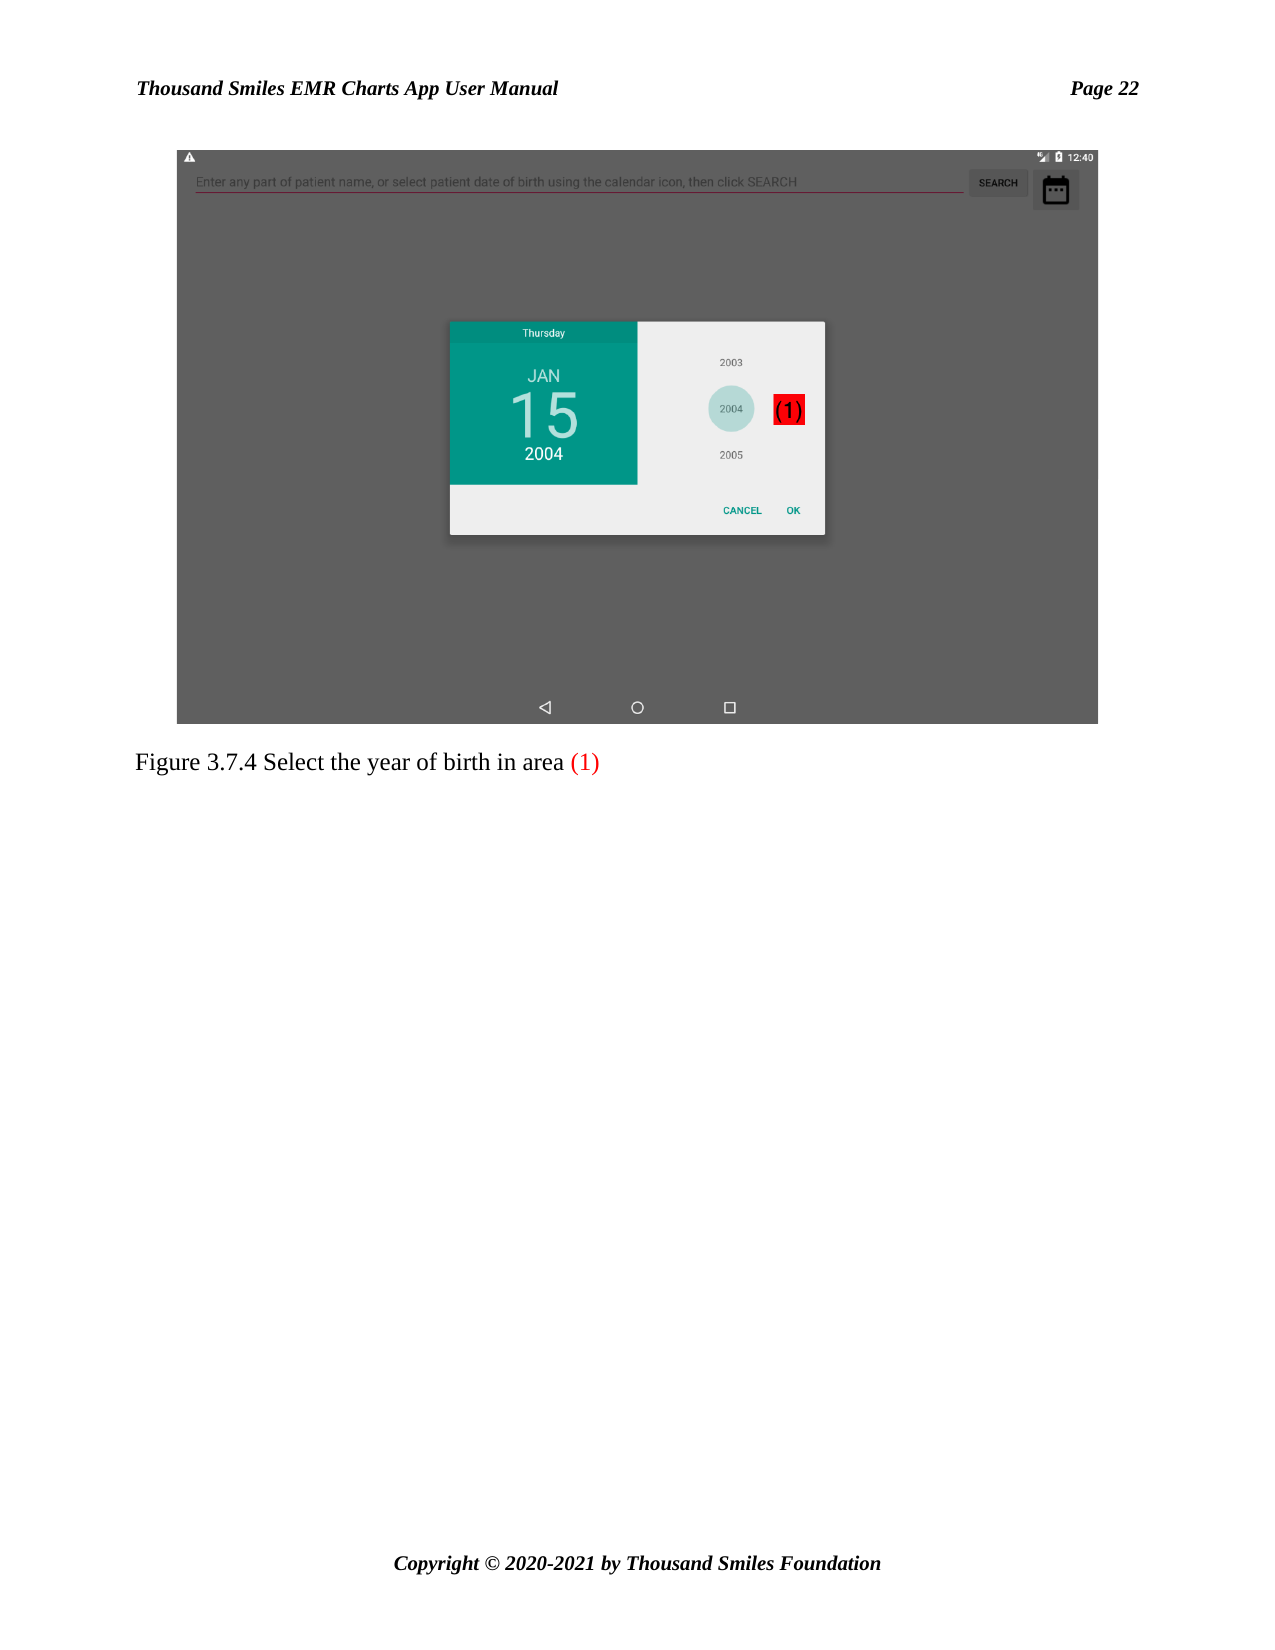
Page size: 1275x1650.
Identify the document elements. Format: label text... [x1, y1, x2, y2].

picture [176, 150, 1099, 724]
text Figure 3.7.4 Select the year of birth in area (1) [135, 750, 1140, 775]
